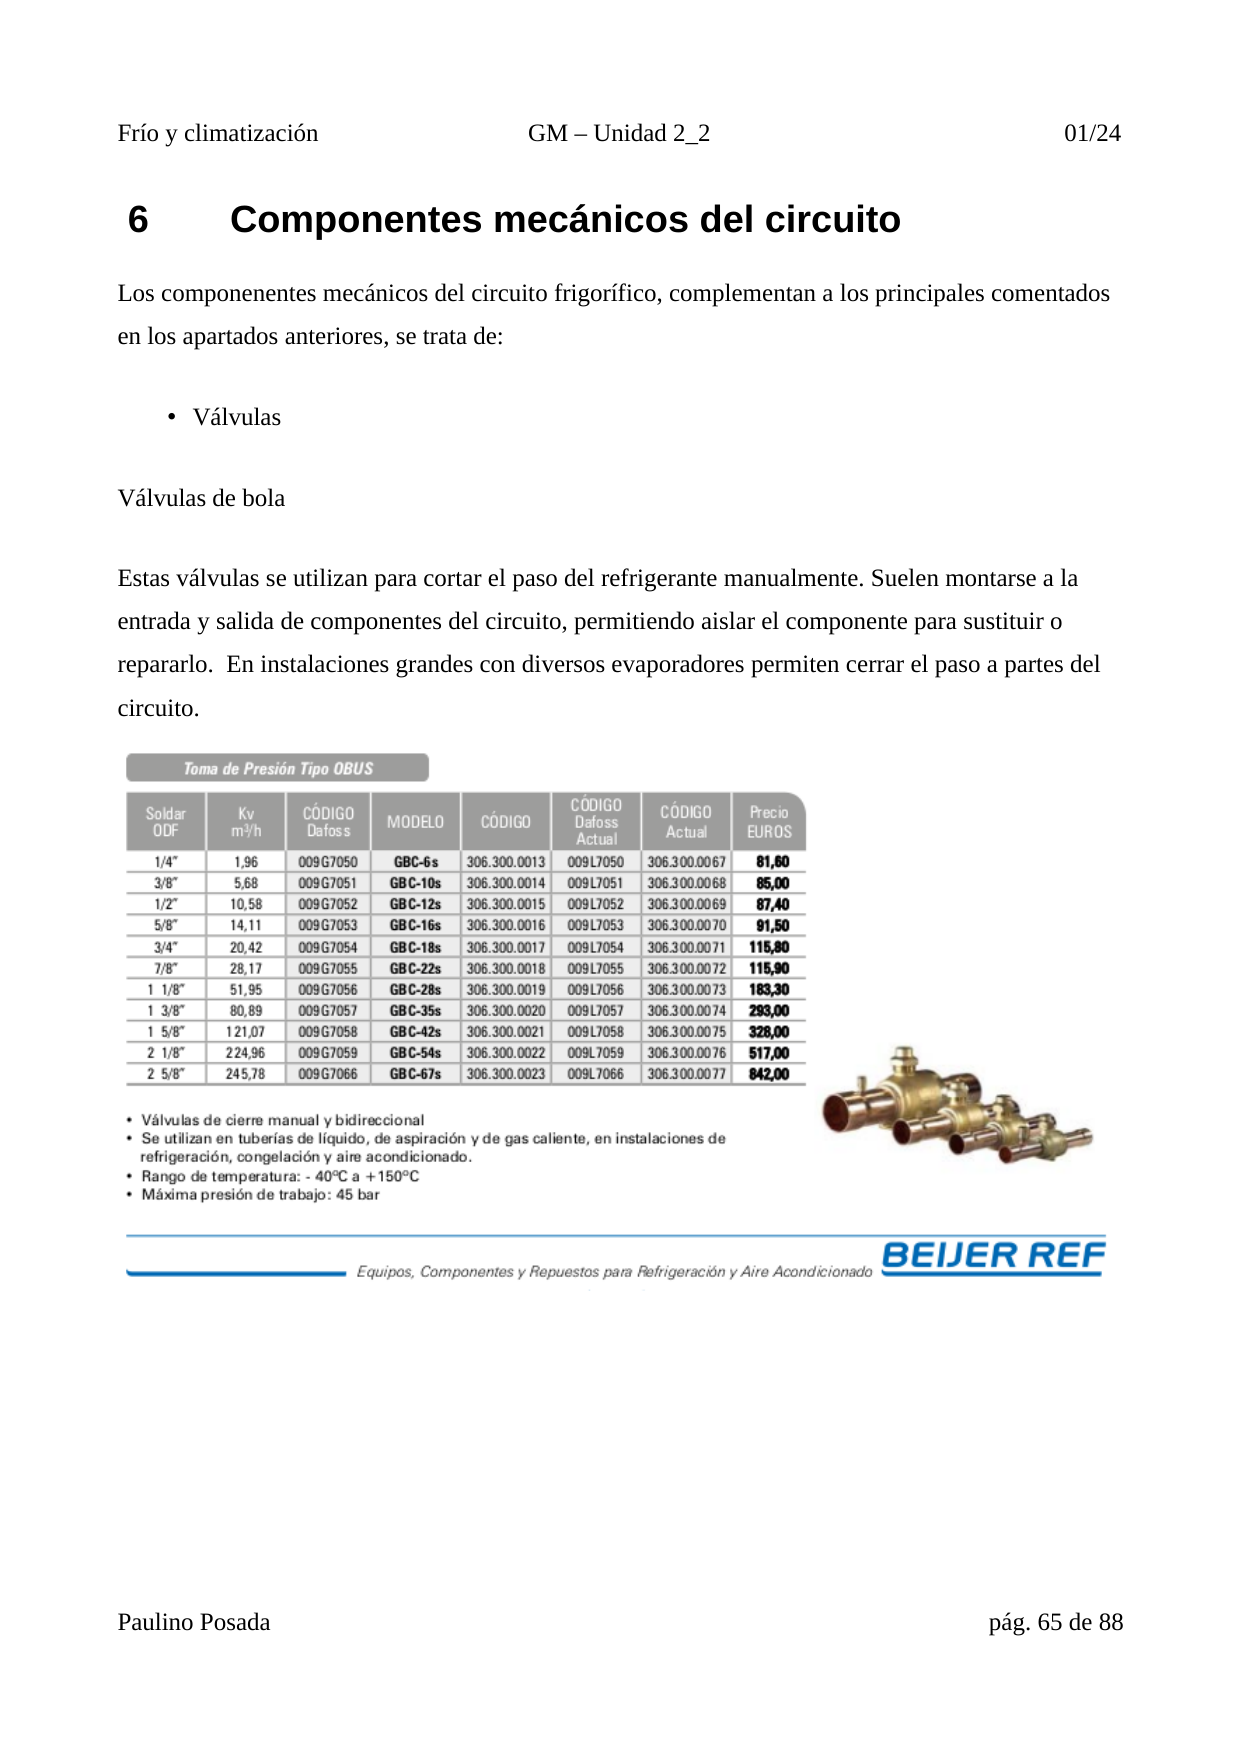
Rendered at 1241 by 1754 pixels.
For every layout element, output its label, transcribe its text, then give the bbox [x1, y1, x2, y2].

text Los componenentes mecánicos del circuito frigorífico, complementan a los principales comentados en los apartados anteriores, se trata de: [117, 278, 1123, 350]
text Estas válvulas se utilizan para cortar el paso del refrigerante manualmente. Suelen montarse a la entrada y salida de componentes del circuito, permitiendo aislar el componente para sustituir o repararlo. En instalaciones grandes con diversos evaporadores permiten cerrar el paso a partes del circuito. [117, 563, 1123, 721]
picture [118, 748, 1123, 1291]
text Válvulas de bola [117, 483, 1123, 511]
subtitle Componentes mecánicos del circuito [117, 197, 1123, 241]
list Válvulas [167, 402, 1123, 431]
